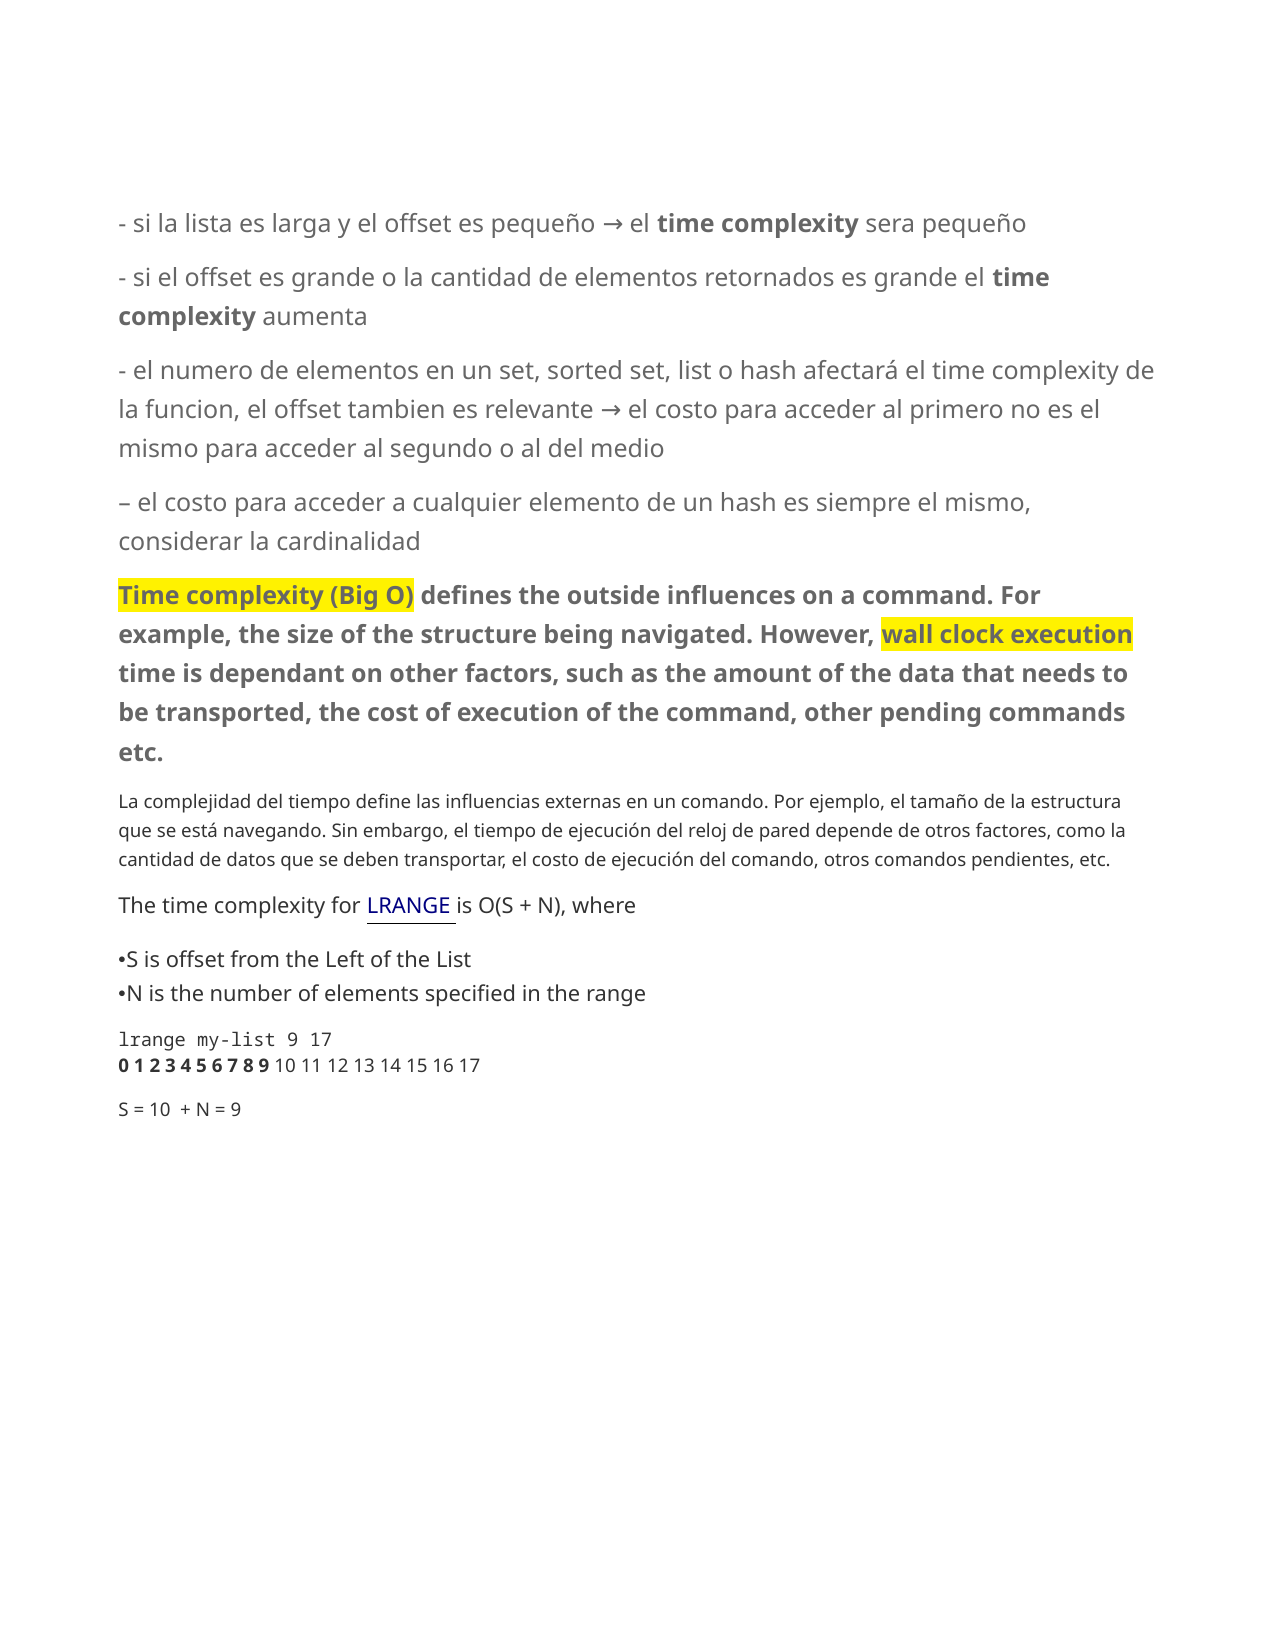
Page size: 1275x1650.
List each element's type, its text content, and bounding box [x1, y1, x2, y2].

text La complejidad del tiempo define las influencias externas en un comando. Por ejemplo, el tamaño de la estructura que se está navegando. Sin embargo, el tiempo de ejecución del reloj de pared depende de otros factores, como la cantidad de datos que se deben transportar, el costo de ejecución del comando, otros comandos pendientes, etc. [118, 788, 1157, 872]
text - si el offset es grande o la cantidad de elementos retornados es grande el time complexity aumenta [118, 259, 1157, 333]
text - si la lista es larga y el offset es pequeño → el time complexity sera pequeño [118, 206, 1157, 240]
text Time complexity (Big O) defines the outside influences on a command. For example, the size of the structure being navigated. However, wall clock execution time is dependant on other factors, such as the amount of the data that needs to be transported, the cost of execution of the command, other pending commands etc. [118, 577, 1157, 768]
list N is the number of elements specified in the range [118, 978, 1157, 1008]
text lrange my-list 9 17 [118, 1027, 1157, 1052]
text 0 1 2 3 4 5 6 7 8 9 10 11 12 13 14 15 16 17 [118, 1052, 1157, 1078]
text The time complexity for LRANGE is O(S + N), where [118, 890, 1157, 924]
text S = 10 + N = 9 [118, 1096, 1157, 1121]
text - el numero de elementos en un set, sorted set, list o hash afectará el time complexity de la funcion, el offset tambien es relevante → el costo para acceder al primero no es el mismo para acceder al segundo o al del medio [118, 352, 1157, 465]
list S is offset from the Left of the List [118, 944, 1157, 973]
text – el costo para acceder a cualquier elemento de un hash es siempre el mismo, considerar la cardinalidad [118, 484, 1157, 558]
